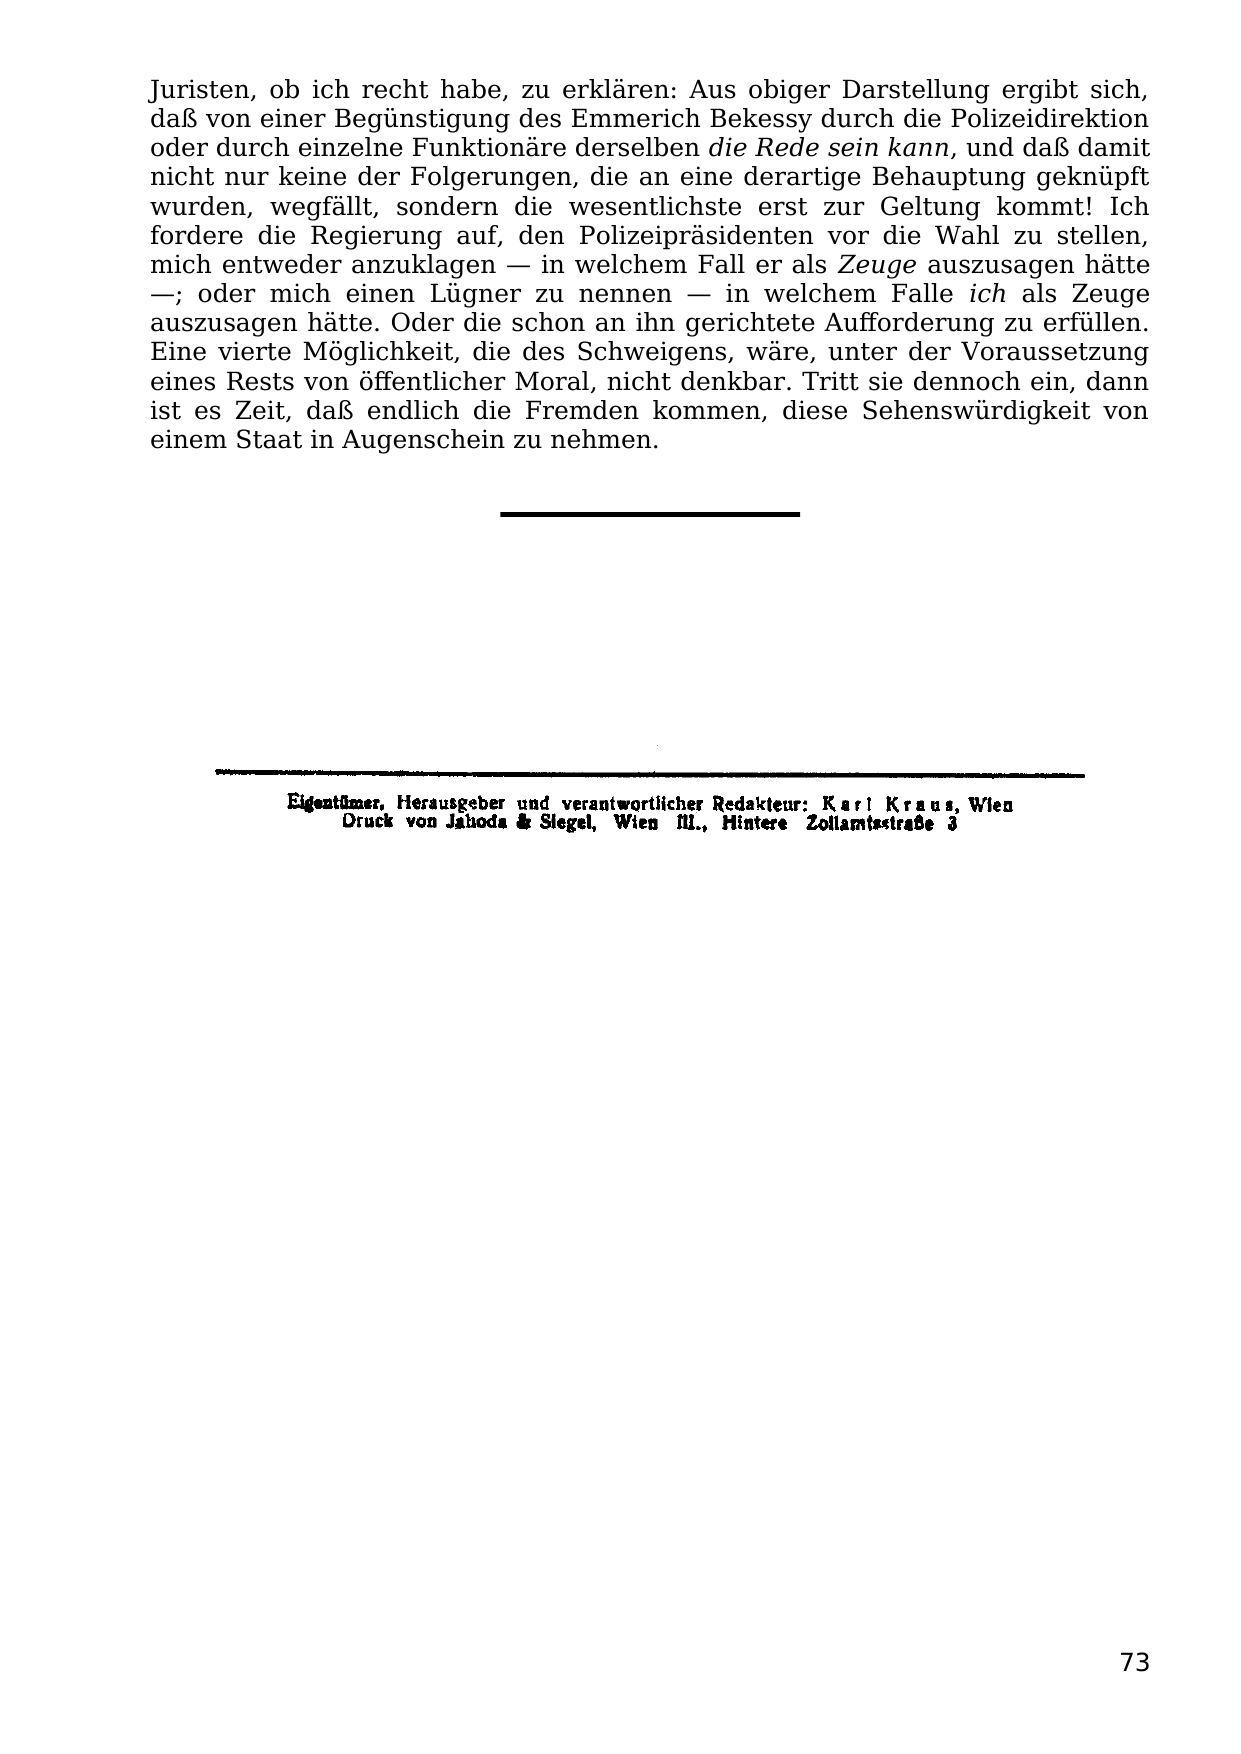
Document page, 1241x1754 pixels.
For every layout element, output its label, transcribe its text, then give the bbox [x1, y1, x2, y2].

picture [208, 745, 1093, 846]
picture [500, 512, 801, 517]
text Juristen, ob ich recht habe, zu erklären: Aus obiger Darstellung ergibt sich, daß von einer Begünstigung des Emmerich Bekessy durch die Polizeidirektion oder durch einzelne Funktionäre derselben die Rede sein kann, und daß damit nicht nur keine der Folgerungen, die an eine derartige Behauptung geknüpft wurden, wegfällt, sondern die wesentlichste erst zur Geltung kommt! Ich fordere die Regierung auf, den Polizeipräsidenten vor die Wahl zu stellen, mich entweder anzuklagen — in welchem Fall er als Zeuge auszusagen hätte —; oder mich einen Lügner zu nennen — in welchem Falle ich als Zeuge auszusagen hätte. Oder die schon an ihn gerichtete Aufforderung zu erfüllen. Eine vierte Möglichkeit, die des Schweigens, wäre, unter der Voraussetzung eines Rests von öffentlicher Moral, nicht denkbar. Tritt sie dennoch ein, dann ist es Zeit, daß endlich die Fremden kommen, diese Sehenswürdigkeit von einem Staat in Augenschein zu nehmen. [150, 75, 1151, 454]
